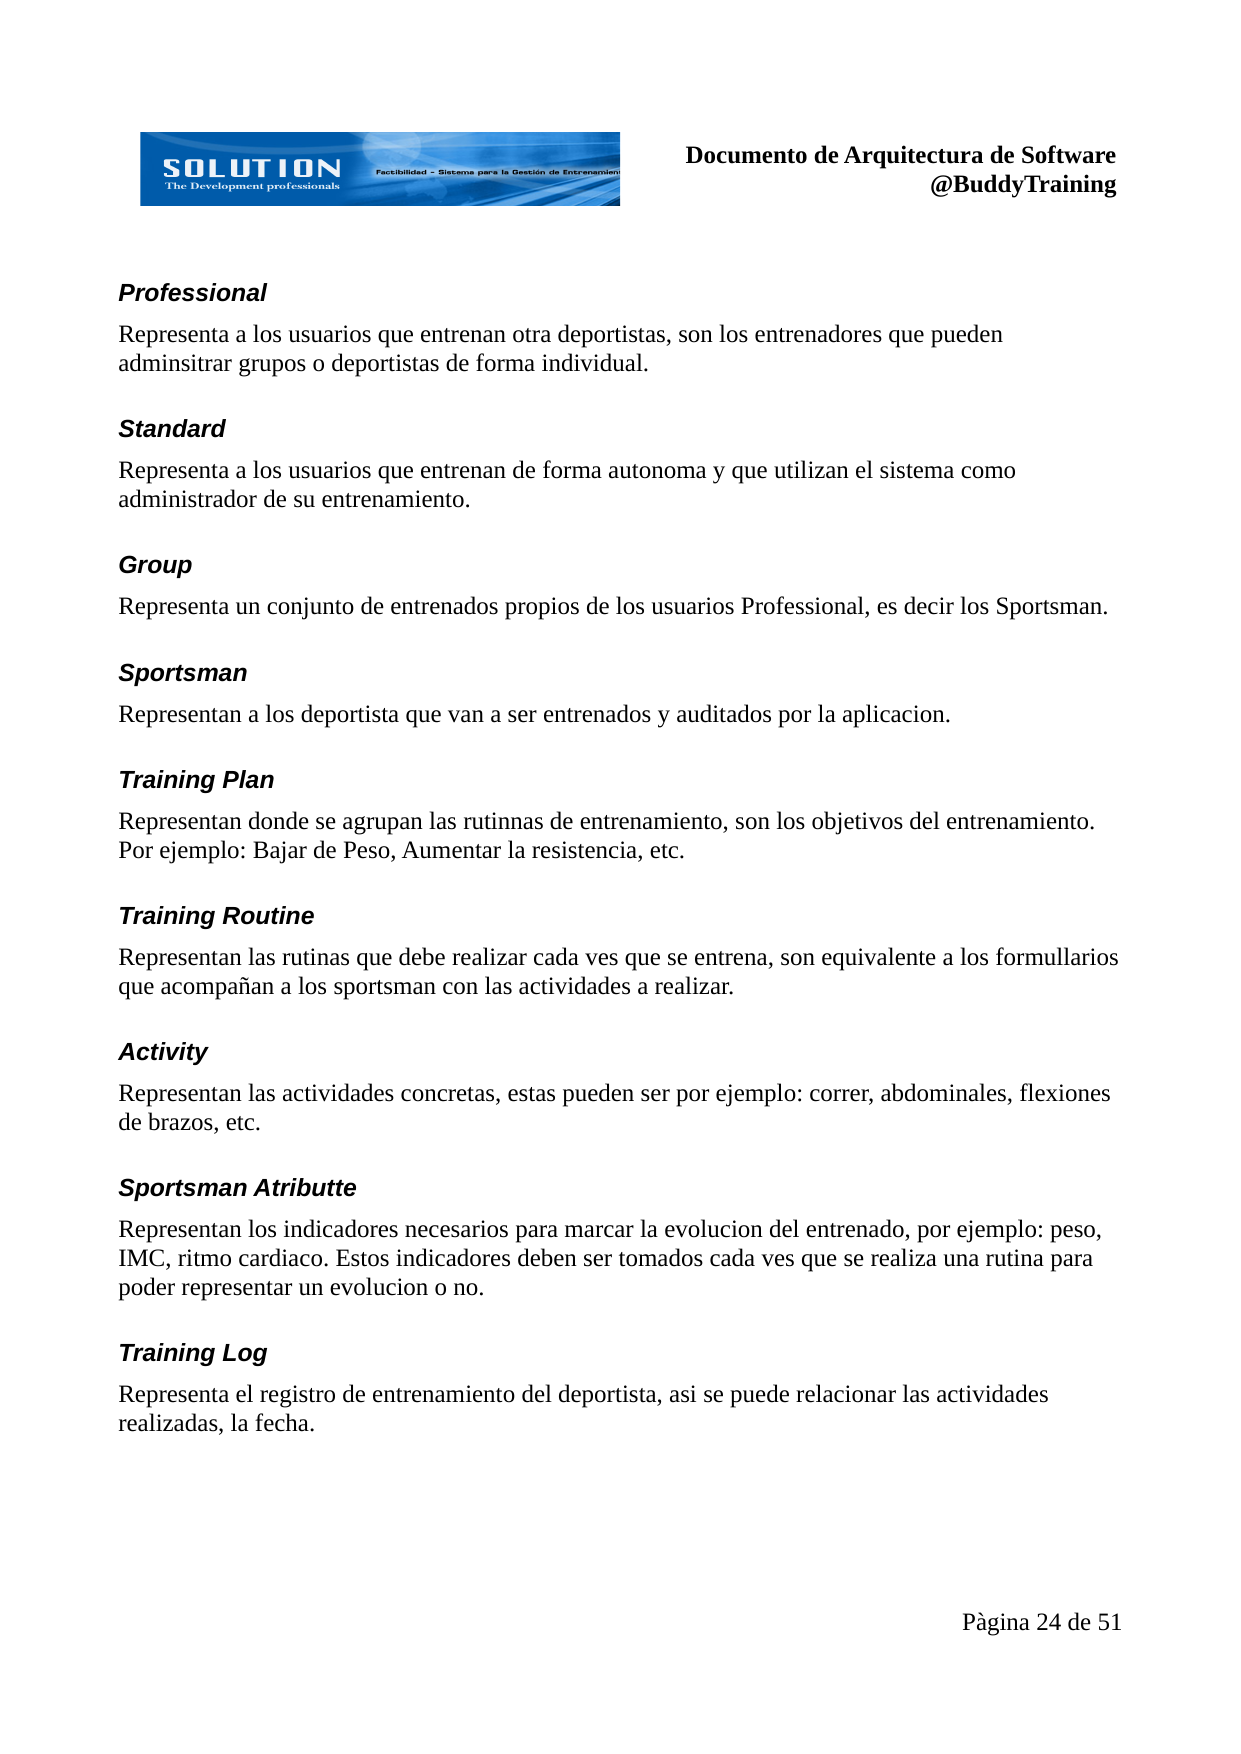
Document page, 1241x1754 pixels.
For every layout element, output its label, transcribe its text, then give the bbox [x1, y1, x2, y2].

subtitle Training Log [118, 1338, 1122, 1366]
subtitle Professional [118, 278, 1122, 307]
text Representan las rutinas que debe realizar cada ves que se entrena, son equivalente a los formullarios que acompañan a los sportsman con las actividades a realizar. [118, 942, 1122, 999]
text Representa a los usuarios que entrenan de forma autonoma y que utilizan el sistema como administrador de su entrenamiento. [118, 455, 1122, 513]
subtitle Sportsman [118, 658, 1122, 686]
text Representan a los deportista que van a ser entrenados y auditados por la aplicacion. [118, 699, 1122, 727]
text Representa el registro de entrenamiento del deportista, asi se puede relacionar las actividades realizadas, la fecha. [118, 1379, 1122, 1436]
text Representa a los usuarios que entrenan otra deportistas, son los entrenadores que pueden adminsitrar grupos o deportistas de forma individual. [118, 319, 1122, 377]
text Representan donde se agrupan las rutinnas de entrenamiento, son los objetivos del entrenamiento. Por ejemplo: Bajar de Peso, Aumentar la resistencia, etc. [118, 806, 1122, 863]
text Representa un conjunto de entrenados propios de los usuarios Professional, es decir los Sportsman. [118, 591, 1122, 620]
subtitle Standard [118, 414, 1122, 443]
subtitle Activity [118, 1037, 1122, 1066]
subtitle Group [118, 550, 1122, 579]
picture [140, 132, 621, 206]
text Representan los indicadores necesarios para marcar la evolucion del entrenado, por ejemplo: peso, IMC, ritmo cardiaco. Estos indicadores deben ser tomados cada ves que se realiza una rutina para poder representar un evolucion o no. [118, 1214, 1122, 1300]
subtitle Training Plan [118, 765, 1122, 793]
subtitle Training Routine [118, 901, 1122, 929]
text Representan las actividades concretas, estas pueden ser por ejemplo: correr, abdominales, flexiones de brazos, etc. [118, 1078, 1122, 1136]
subtitle Sportsman Atributte [118, 1173, 1122, 1202]
